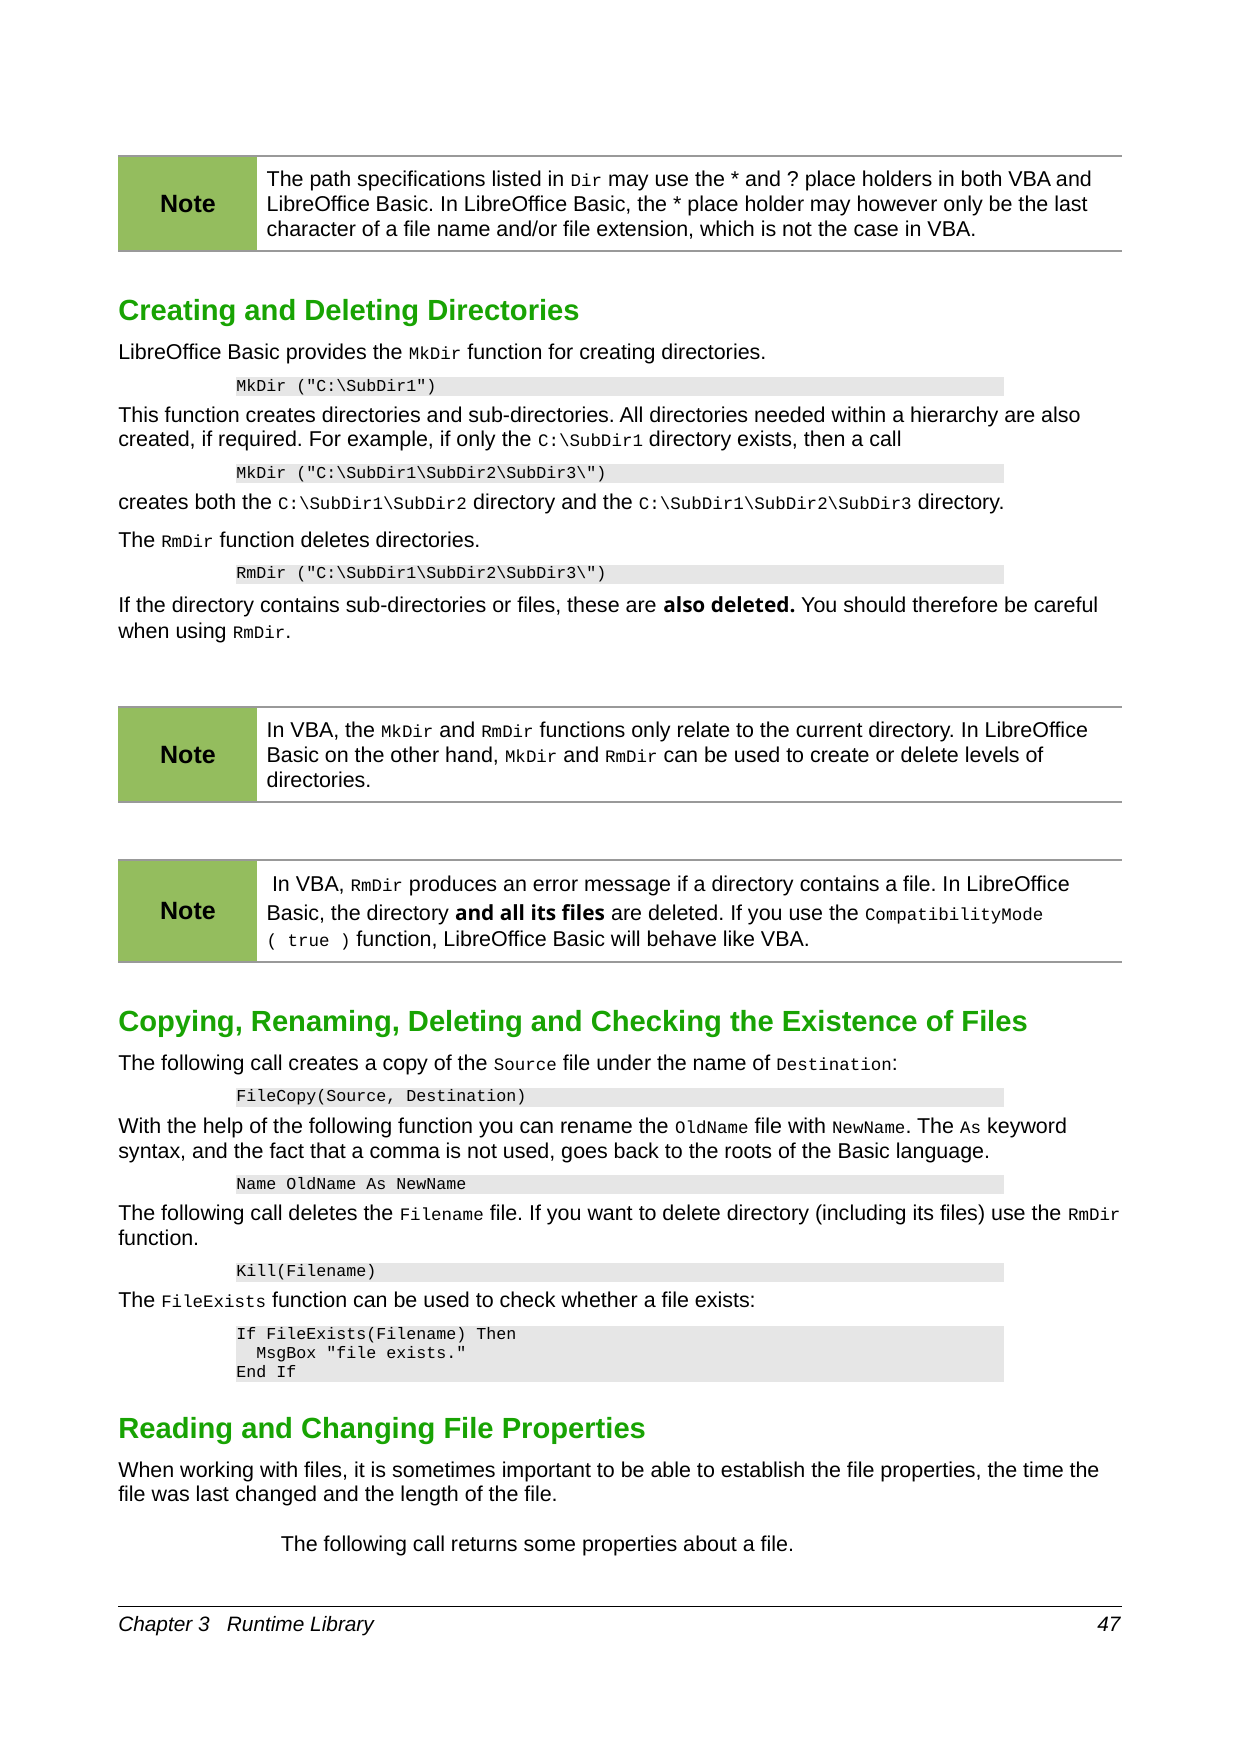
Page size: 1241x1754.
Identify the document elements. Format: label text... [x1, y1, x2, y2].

text The following call returns some properties about a file. [281, 1531, 1122, 1556]
subtitle Copying, Renaming, Deleting and Checking the Existence of Files [118, 1004, 1122, 1038]
text MkDir ("C:\SubDir1") [236, 377, 1004, 396]
table_header Note [118, 157, 257, 250]
text RmDir ("C:\SubDir1\SubDir2\SubDir3\") [236, 565, 1004, 584]
table_header Note [118, 861, 257, 961]
text The following call creates a copy of the Source file under the name of Destination: [118, 1050, 1122, 1076]
table_header In VBA, the MkDir and RmDir functions only relate to the current directory. In LibreOffice Basic on the other hand, MkDir and RmDir can be used to create or delete levels of directories. [258, 708, 1122, 801]
subtitle Reading and Changing File Properties [118, 1411, 1122, 1444]
text With the help of the following function you can rename the OldName file with NewName. The As keyword syntax, and the fact that a comma is not used, goes back to the roots of the Basic language. [118, 1113, 1122, 1163]
table_header Note [118, 708, 257, 801]
text FileCopy(Source, Destination) [236, 1088, 1004, 1107]
text This function creates directories and sub-directories. All directories needed within a hierarchy are also created, if required. For example, if only the C:\SubDir1 directory exists, then a call [118, 402, 1122, 452]
text LibreOffice Basic provides the MkDir function for creating directories. [118, 339, 1122, 364]
text creates both the C:\SubDir1\SubDir2 directory and the C:\SubDir1\SubDir2\SubDir3 directory. [118, 489, 1122, 515]
table_header In VBA, RmDir produces an error message if a directory contains a file. In LibreOffice Basic, the directory and all its files are deleted. If you use the CompatibilityMode ( true ) function, LibreOffice Basic will behave like VBA. [258, 861, 1122, 961]
text Kill(Filename) [236, 1263, 1004, 1282]
text If the directory contains sub-directories or files, these are also deleted. You should therefore be careful when using RmDir. [118, 590, 1122, 644]
text If FileExists(Filename) Then MsgBox "file exists." End If [236, 1326, 1004, 1382]
text When working with files, it is sometimes important to be able to establish the file properties, the time the file was last changed and the length of the file. [118, 1457, 1122, 1506]
text The RmDir function deletes directories. [118, 527, 1122, 553]
text MkDir ("C:\SubDir1\SubDir2\SubDir3\") [236, 464, 1004, 483]
text The FileExists function can be used to check whether a file exists: [118, 1288, 1122, 1313]
text Name OldName As NewName [236, 1175, 1004, 1194]
subtitle Creating and Deleting Directories [118, 293, 1122, 327]
text The following call deletes the Filename file. If you want to delete directory (including its files) use the RmDir function. [118, 1200, 1122, 1250]
table_header The path specifications listed in Dir may use the * and ? place holders in both VBA and LibreOffice Basic. In LibreOffice Basic, the * place holder may however only be the last character of a file name and/or file extension, which is not the case in VBA. [258, 157, 1122, 250]
